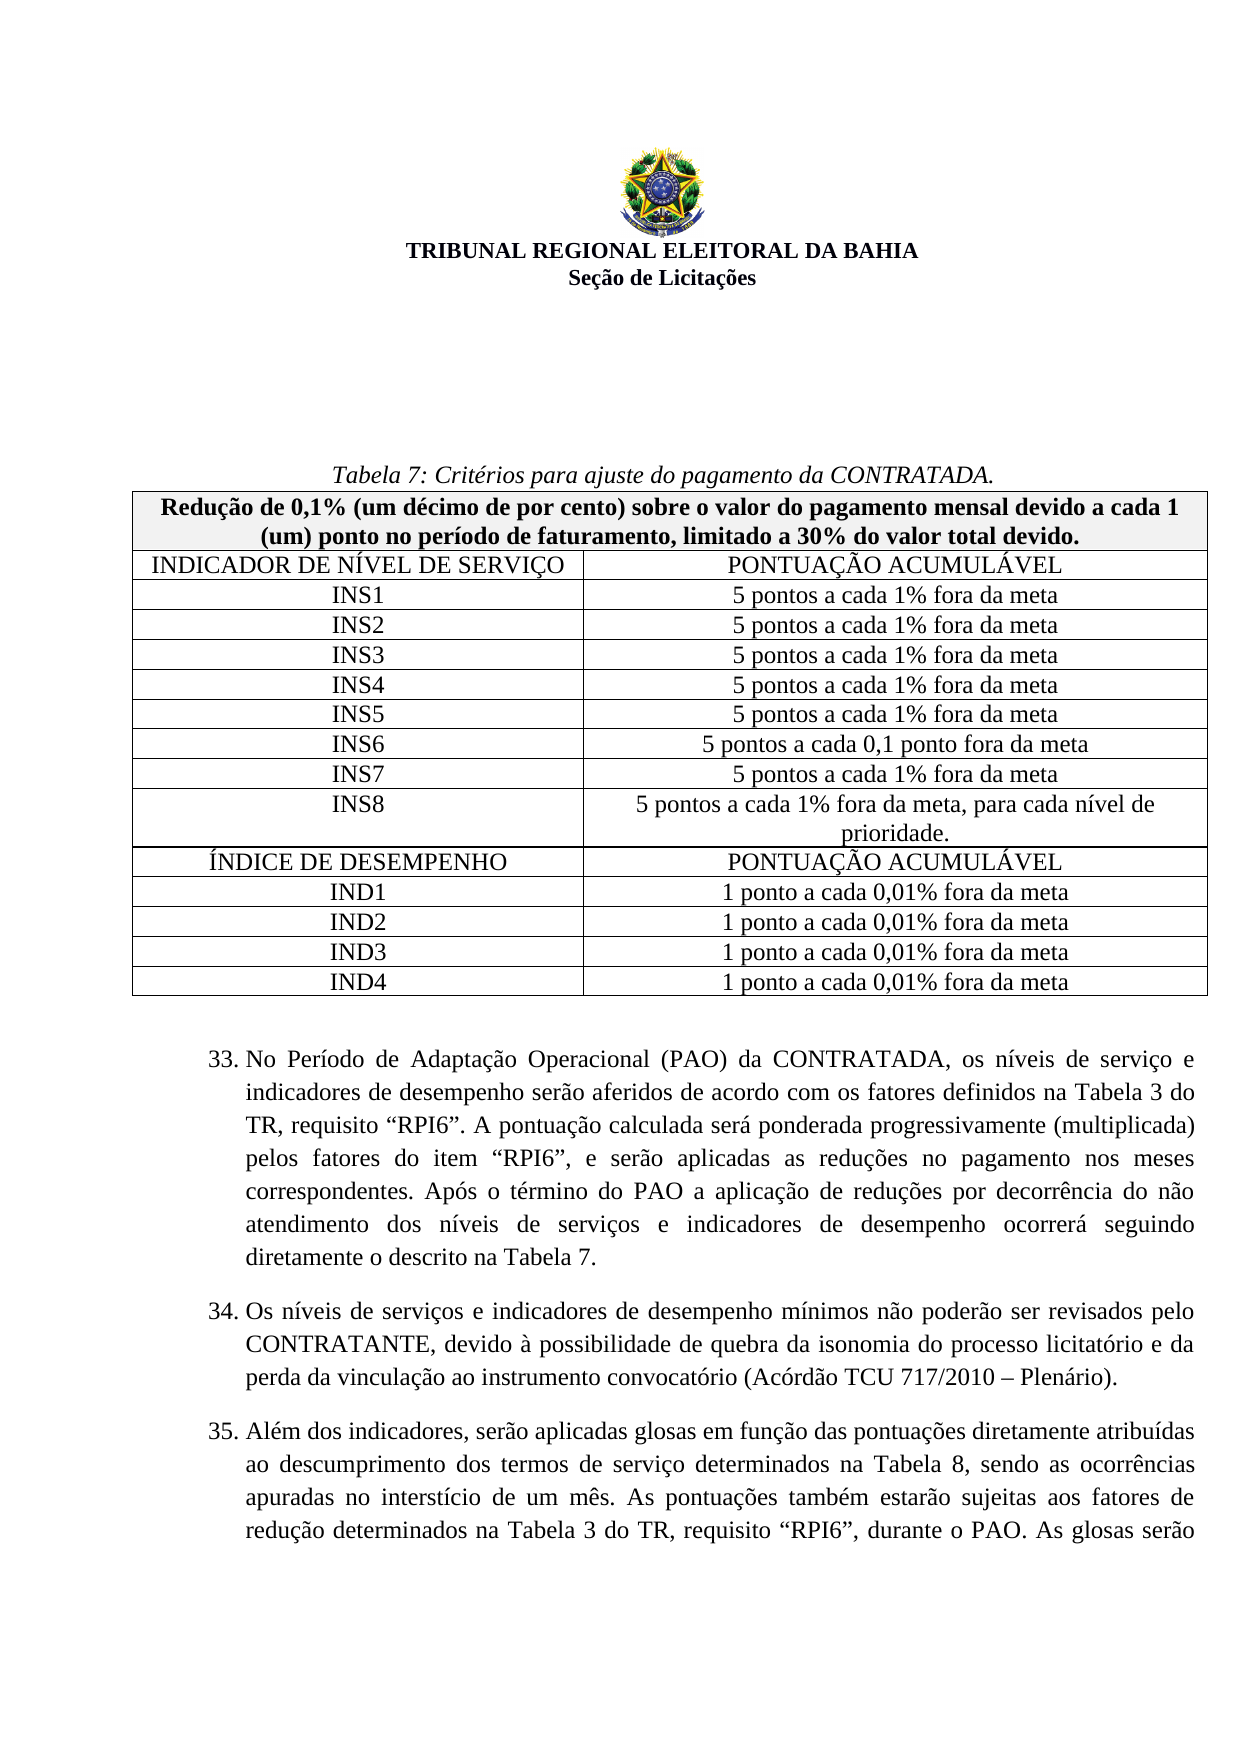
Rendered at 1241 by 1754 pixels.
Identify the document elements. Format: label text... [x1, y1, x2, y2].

table_cell 5 pontos a cada 1% fora da meta [584, 580, 1207, 609]
table_cell PONTUAÇÃO ACUMULÁVEL [584, 551, 1207, 579]
table_cell 5 pontos a cada 1% fora da meta, para cada nível de prioridade. [584, 789, 1207, 846]
table_cell ÍNDICE DE DESEMPENHO [133, 848, 583, 876]
table_cell INS4 [133, 670, 583, 698]
text Tabela 7: Critérios para ajuste do pagamento da CONTRATADA. [133, 460, 1196, 489]
table_cell INDICADOR DE NÍVEL DE SERVIÇO [133, 551, 583, 579]
table_cell 1 ponto a cada 0,01% fora da meta [584, 877, 1207, 906]
table_cell INS2 [133, 610, 583, 639]
table_cell INS1 [133, 580, 583, 609]
table_cell INS3 [133, 640, 583, 669]
table_cell 1 ponto a cada 0,01% fora da meta [584, 937, 1207, 966]
table_cell 5 pontos a cada 1% fora da meta [584, 610, 1207, 639]
table_cell INS5 [133, 700, 583, 728]
table_cell IND1 [133, 877, 583, 906]
list Além dos indicadores, serão aplicadas glosas em função das pontuações diretamente atribuídas ao descumprimento dos termos de serviço determinados na Tabela 8, sendo as ocorrências apuradas no interstício de um mês. As pontuações também estarão sujeitas aos fatores de redução determinados na Tabela 3 do TR, requisito “RPI6”, durante o PAO. As glosas serão [208, 1416, 1196, 1543]
table_header Redução de 0,1% (um décimo de por cento) sobre o valor do pagamento mensal devido a cada 1 (um) ponto no período de faturamento, limitado a 30% do valor total devido. [133, 492, 1207, 549]
table_cell 5 pontos a cada 1% fora da meta [584, 700, 1207, 728]
table_cell PONTUAÇÃO ACUMULÁVEL [584, 848, 1207, 876]
list Os níveis de serviços e indicadores de desempenho mínimos não poderão ser revisados pelo CONTRATANTE, devido à possibilidade de quebra da isonomia do processo licitatório e da perda da vinculação ao instrumento convocatório (Acórdão TCU 717/2010 – Plenário). [208, 1296, 1196, 1391]
table_cell 1 ponto a cada 0,01% fora da meta [584, 907, 1207, 936]
table_cell INS8 [133, 789, 583, 846]
table_cell IND2 [133, 907, 583, 936]
table_cell INS6 [133, 729, 583, 758]
table_cell 1 ponto a cada 0,01% fora da meta [584, 967, 1207, 995]
table_cell 5 pontos a cada 0,1 ponto fora da meta [584, 729, 1207, 758]
table_cell INS7 [133, 759, 583, 788]
table_cell 5 pontos a cada 1% fora da meta [584, 759, 1207, 788]
table_cell 5 pontos a cada 1% fora da meta [584, 640, 1207, 669]
list No Período de Adaptação Operacional (PAO) da CONTRATADA, os níveis de serviço e indicadores de desempenho serão aferidos de acordo com os fatores definidos na Tabela 3 do TR, requisito “RPI6”. A pontuação calculada será ponderada progressivamente (multiplicada) pelos fatores do item “RPI6”, e serão aplicadas as reduções no pagamento nos meses correspondentes. Após o término do PAO a aplicação de reduções por decorrência do não atendimento dos níveis de serviços e indicadores de desempenho ocorrerá seguindo diretamente o descrito na Tabela 7. [208, 1044, 1196, 1271]
table_cell 5 pontos a cada 1% fora da meta [584, 670, 1207, 698]
table_cell IND3 [133, 937, 583, 966]
table_cell IND4 [133, 967, 583, 995]
